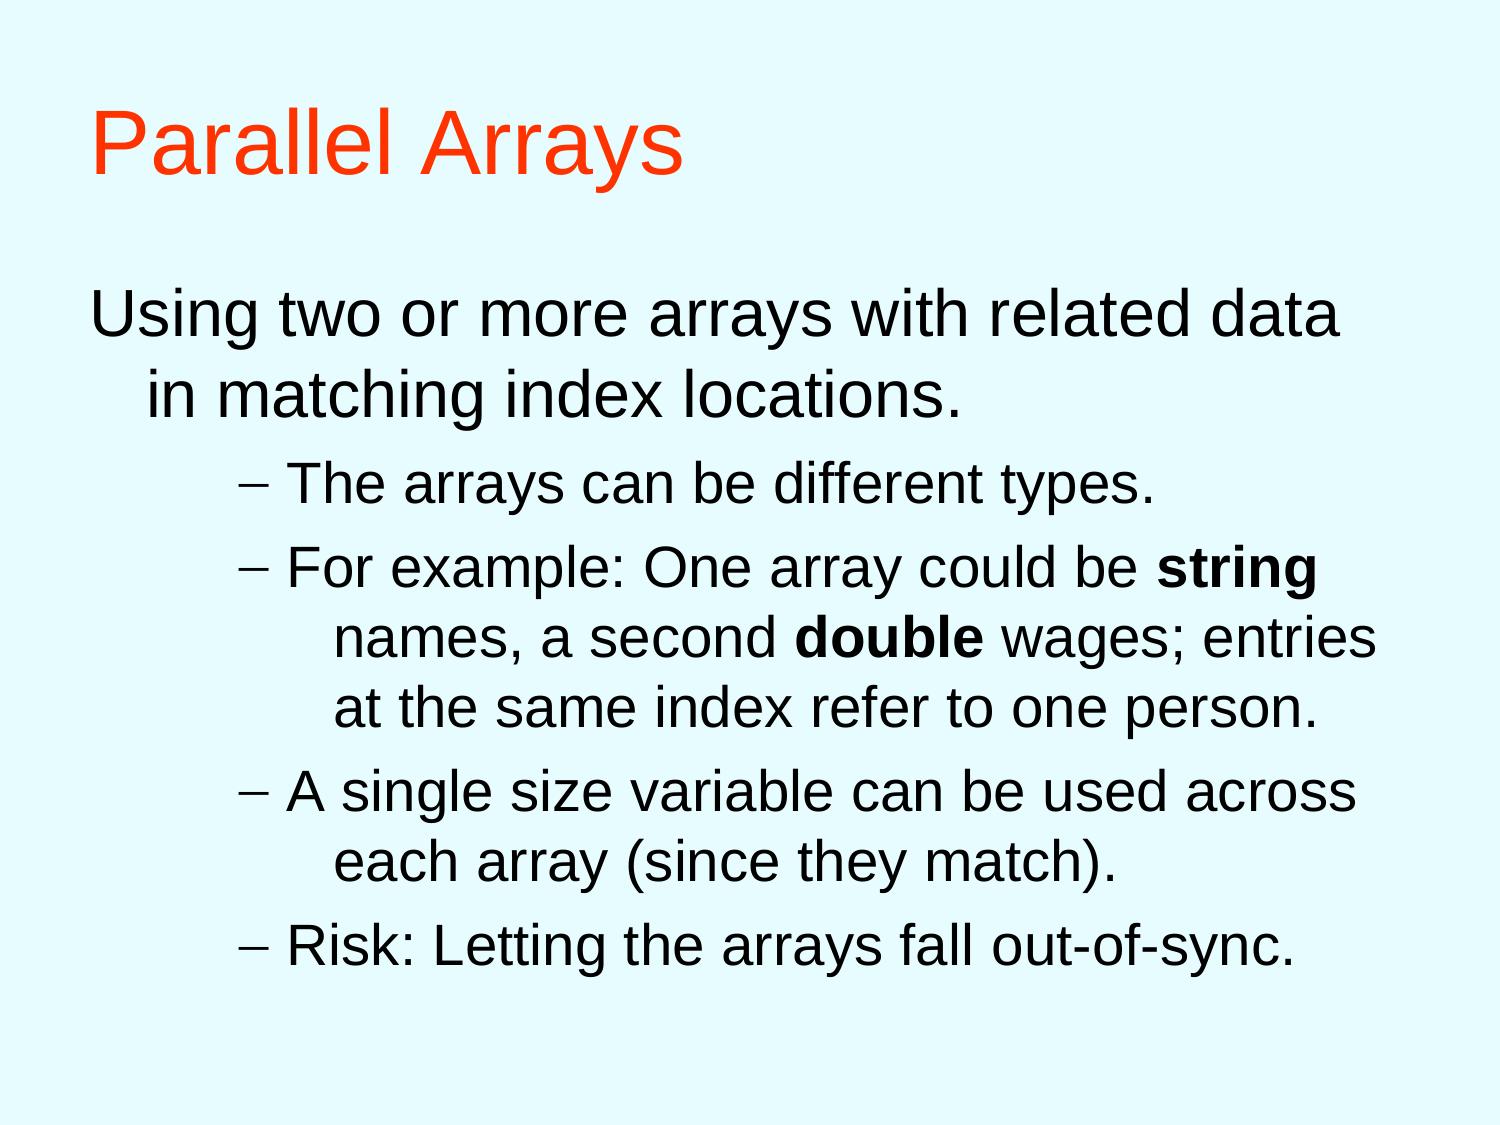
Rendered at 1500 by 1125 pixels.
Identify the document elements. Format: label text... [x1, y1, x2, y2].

title Parallel Arrays [75, 45, 1423, 231]
list Using two or more arrays with related data in matching index locations. The arrays can be different types. For example: One array could be string names, a second double wages; entries at the same index refer to one person. A single size variable can be used across each array (since they match). Risk: Letting the arrays fall out-of-sync. [75, 262, 1423, 1003]
